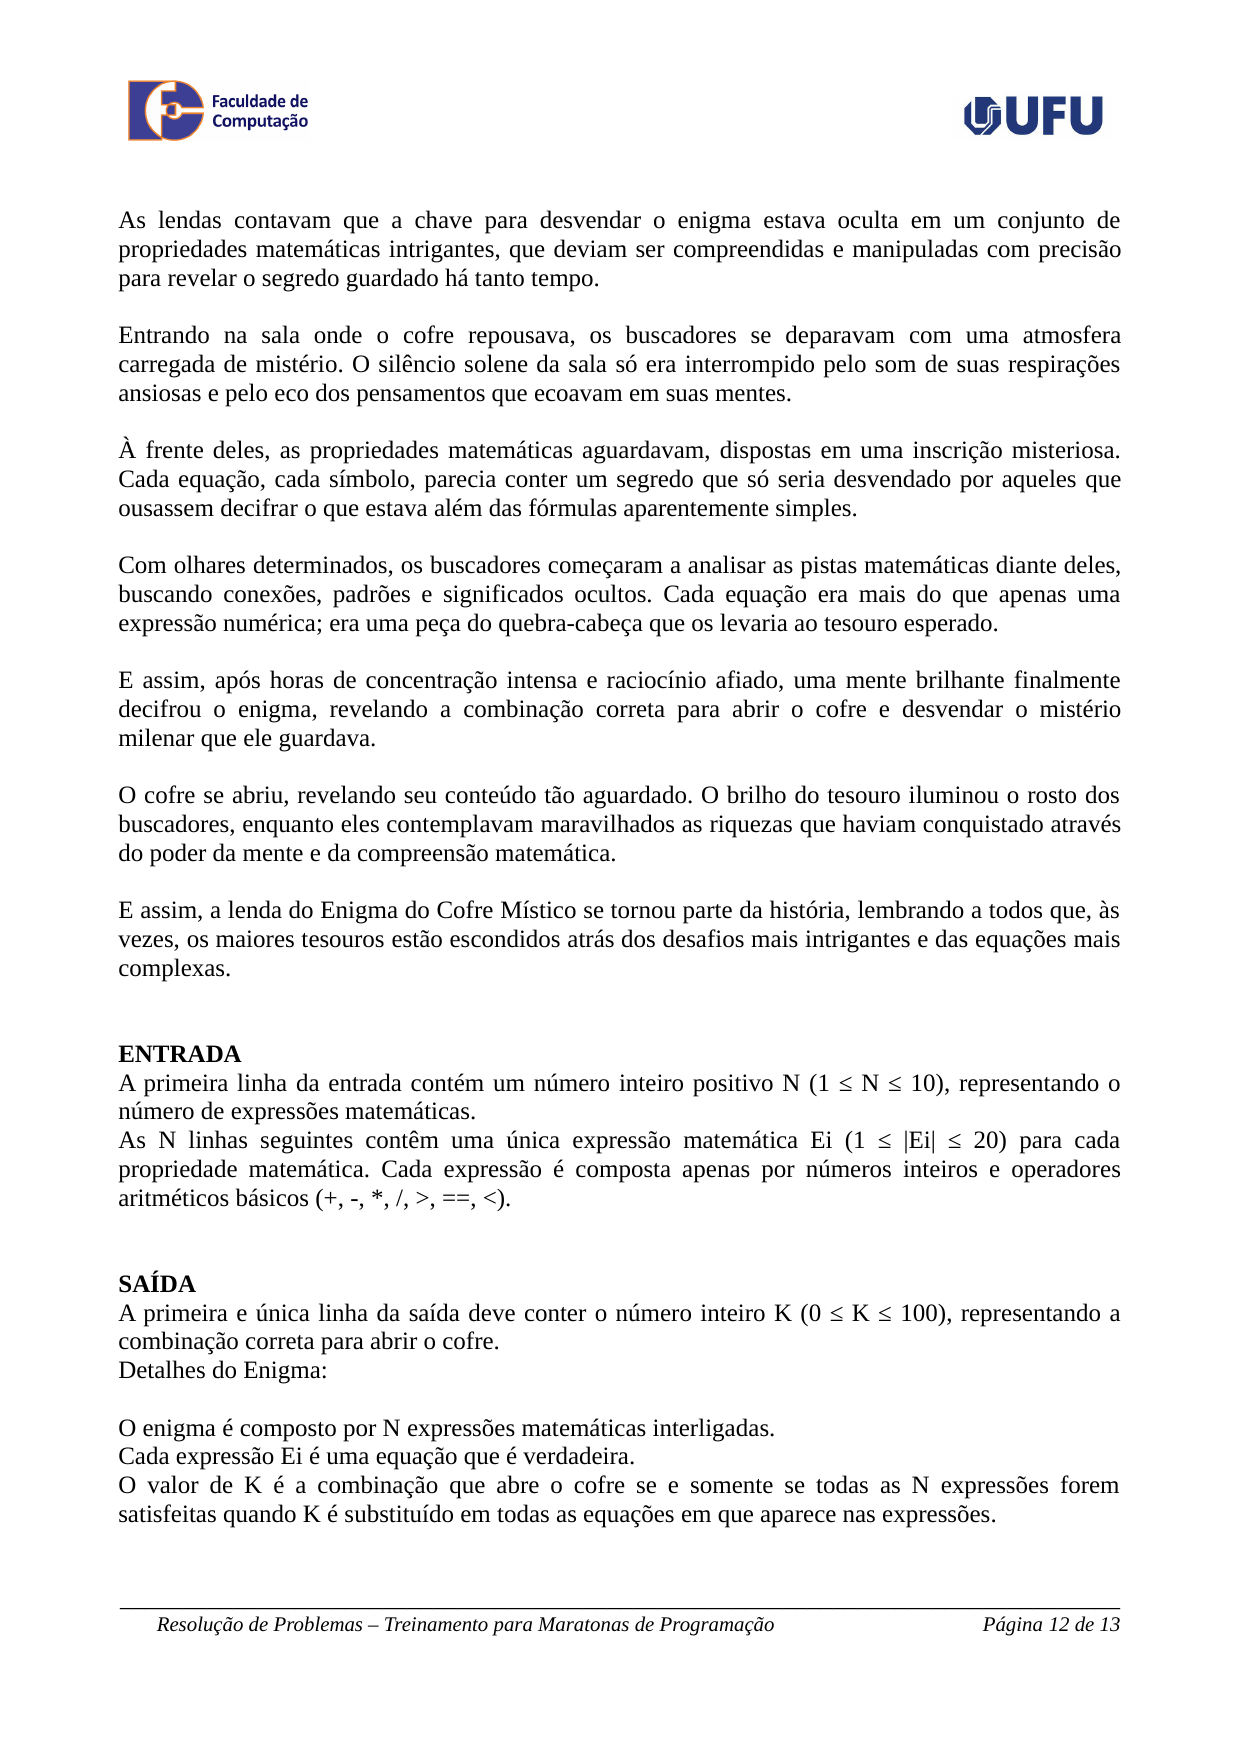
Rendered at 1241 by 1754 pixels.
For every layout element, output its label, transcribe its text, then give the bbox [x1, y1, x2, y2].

text E assim, após horas de concentração intensa e raciocínio afiado, uma mente brilhante finalmente decifrou o enigma, revelando a combinação correta para abrir o cofre e desvendar o mistério milenar que ele guardava. [118, 665, 1122, 751]
picture [126, 79, 310, 142]
text A primeira linha da entrada contém um número inteiro positivo N (1 ≤ N ≤ 10), representando o número de expressões matemáticas. [118, 1068, 1122, 1125]
text Entrando na sala onde o cofre repousava, os buscadores se deparavam com uma atmosfera carregada de mistério. O silêncio solene da sala só era interrompido pelo som de suas respirações ansiosas e pelo eco dos pensamentos que ecoavam em suas mentes. [118, 320, 1122, 406]
text As lendas contavam que a chave para desvendar o enigma estava oculta em um conjunto de propriedades matemáticas intrigantes, que deviam ser compreendidas e manipuladas com precisão para revelar o segredo guardado há tanto tempo. [118, 205, 1122, 291]
text Com olhares determinados, os buscadores começaram a analisar as pistas matemáticas diante deles, buscando conexões, padrões e significados ocultos. Cada equação era mais do que apenas uma expressão numérica; era uma peça do quebra-cabeça que os levaria ao tesouro esperado. [118, 550, 1122, 636]
text As N linhas seguintes contêm uma única expressão matemática Ei (1 ≤ |Ei| ≤ 20) para cada propriedade matemática. Cada expressão é composta apenas por números inteiros e operadores aritméticos básicos (+, -, *, /, >, ==, <). [118, 1125, 1122, 1211]
text O valor de K é a combinação que abre o cofre se e somente se todas as N expressões forem satisfeitas quando K é substituído em todas as equações em que aparece nas expressões. [118, 1470, 1122, 1528]
picture [950, 90, 1113, 141]
text O cofre se abriu, revelando seu conteúdo tão aguardado. O brilho do tesouro iluminou o rosto dos buscadores, enquanto eles contemplavam maravilhados as riquezas que haviam conquistado através do poder da mente e da compreensão matemática. [118, 780, 1122, 866]
text Cada expressão Ei é uma equação que é verdadeira. [118, 1441, 1122, 1470]
text À frente deles, as propriedades matemáticas aguardavam, dispostas em uma inscrição misteriosa. Cada equação, cada símbolo, parecia conter um segredo que só seria desvendado por aqueles que ousassem decifrar o que estava além das fórmulas aparentemente simples. [118, 435, 1122, 521]
text ENTRADA [118, 1039, 1122, 1068]
text O enigma é composto por N expressões matemáticas interligadas. [118, 1413, 1122, 1441]
text SAÍDA [118, 1269, 1122, 1298]
text E assim, a lenda do Enigma do Cofre Místico se tornou parte da história, lembrando a todos que, às vezes, os maiores tesouros estão escondidos atrás dos desafios mais intrigantes e das equações mais complexas. [118, 895, 1122, 981]
text A primeira e única linha da saída deve conter o número inteiro K (0 ≤ K ≤ 100), representando a combinação correta para abrir o cofre. [118, 1298, 1122, 1355]
text Detalhes do Enigma: [118, 1355, 1122, 1384]
